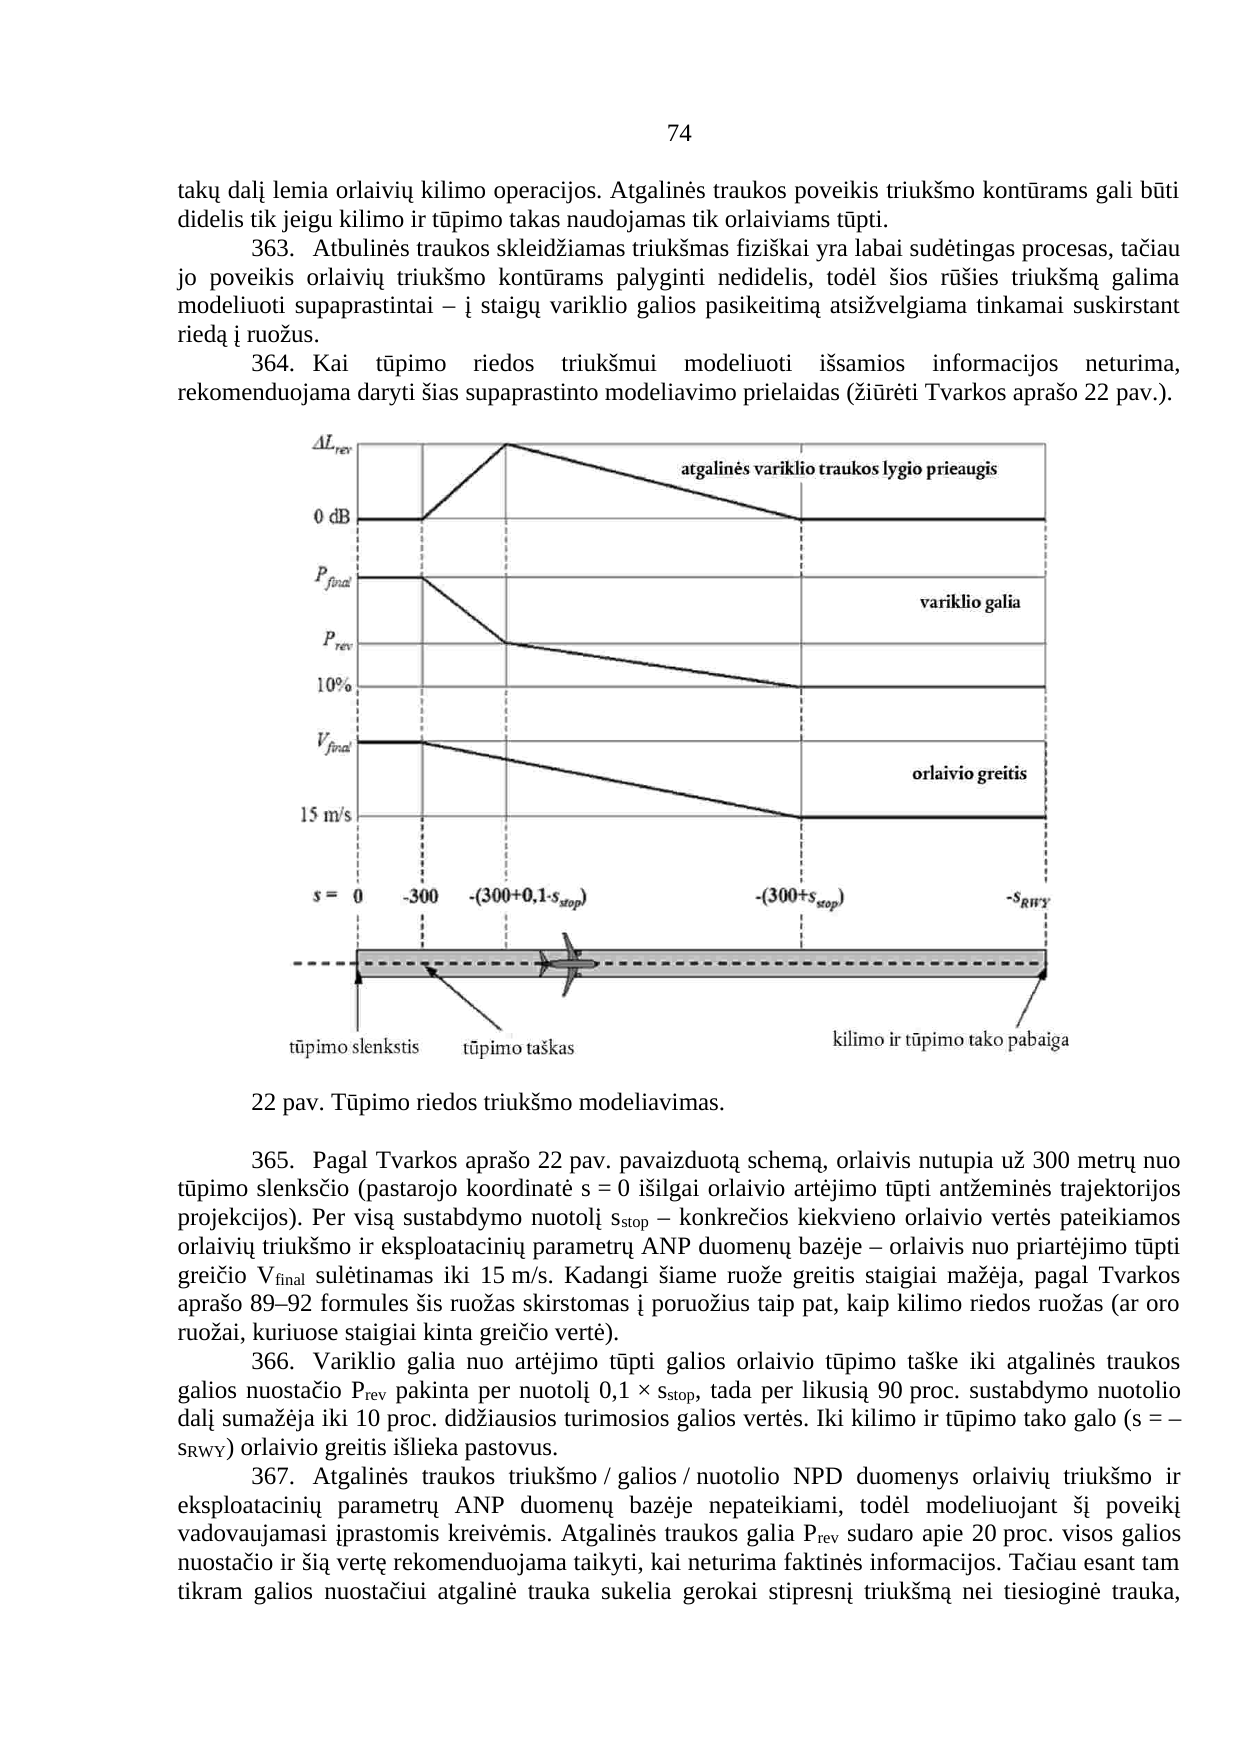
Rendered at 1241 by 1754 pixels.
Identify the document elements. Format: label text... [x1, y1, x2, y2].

text 367. Atgalinės traukos triukšmo / galios / nuotolio NPD duomenys orlaivių triukšmo ir eksploatacinių parametrų ANP duomenų bazėje nepateikiami, todėl modeliuojant šį poveikį vadovaujamasi įprastomis kreivėmis. Atgalinės traukos galia Prev sudaro apie 20 proc. visos galios nuostačio ir šią vertę rekomenduojama taikyti, kai neturima faktinės informacijos. Tačiau esant tam tikram galios nuostačiui atgalinė trauka sukelia gerokai stipresnį triukšmą nei tiesioginė trauka, [177, 1461, 1181, 1605]
text 363. Atbulinės traukos skleidžiamas triukšmas fiziškai yra labai sudėtingas procesas, tačiau jo poveikis orlaivių triukšmo kontūrams palyginti nedidelis, todėl šios rūšies triukšmą galima modeliuoti supaprastintai – į staigų variklio galios pasikeitimą atsižvelgiama tinkamai suskirstant riedą į ruožus. [177, 233, 1181, 348]
text 366. Variklio galia nuo artėjimo tūpti galios orlaivio tūpimo taške iki atgalinės traukos galios nuostačio Prev pakinta per nuotolį 0,1 × sstop, tada per likusią 90 proc. sustabdymo nuotolio dalį sumažėja iki 10 proc. didžiausios turimosios galios vertės. Iki kilimo ir tūpimo tako galo (s = –sRWY) orlaivio greitis išlieka pastovus. [177, 1346, 1181, 1461]
text 365. Pagal Tvarkos aprašo 22 pav. pavaizduotą schemą, orlaivis nutupia už 300 metrų nuo tūpimo slenksčio (pastarojo koordinatė s = 0 išilgai orlaivio artėjimo tūpti antžeminės trajektorijos projekcijos). Per visą sustabdymo nuotolį sstop – konkrečios kiekvieno orlaivio vertės pateikiamos orlaivių triukšmo ir eksploatacinių parametrų ANP duomenų bazėje – orlaivis nuo priartėjimo tūpti greičio Vfinal sulėtinamas iki 15 m/s. Kadangi šiame ruože greitis staigiai mažėja, pagal Tvarkos aprašo 89–92 formules šis ruožas skirstomas į poruožius taip pat, kaip kilimo riedos ruožas (ar oro ruožai, kuriuose staigiai kinta greičio vertė). [177, 1145, 1181, 1346]
text takų dalį lemia orlaivių kilimo operacijos. Atgalinės traukos poveikis triukšmo kontūrams gali būti didelis tik jeigu kilimo ir tūpimo takas naudojamas tik orlaiviams tūpti. [177, 176, 1181, 233]
text 364. Kai tūpimo riedos triukšmui modeliuoti išsamios informacijos neturima, rekomenduojama daryti šias supaprastinto modeliavimo prielaidas (žiūrėti Tvarkos aprašo 22 pav.). [177, 348, 1181, 406]
text 22 pav. Tūpimo riedos triukšmo modeliavimas. [177, 1087, 1181, 1116]
